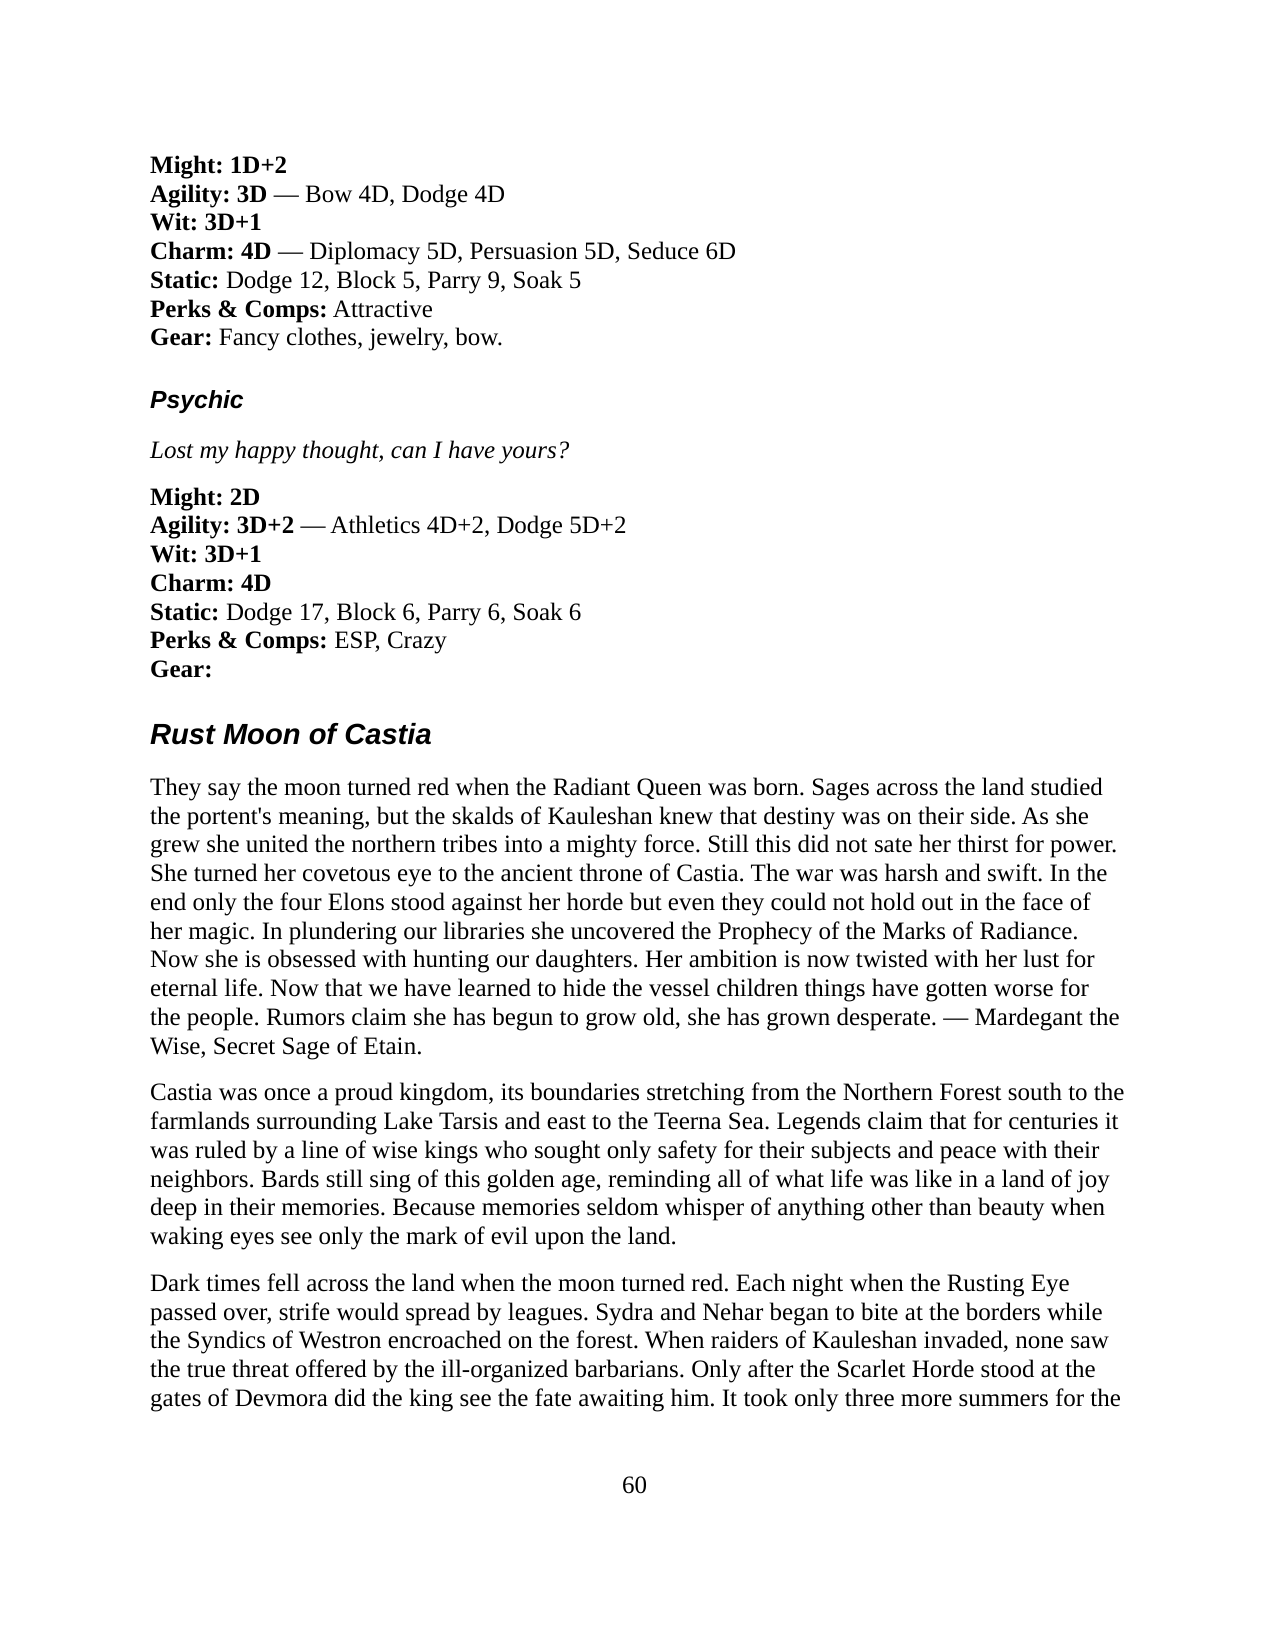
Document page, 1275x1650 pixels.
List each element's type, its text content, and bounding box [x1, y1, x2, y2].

subtitle Rust Moon of Castia [150, 717, 1125, 751]
text They say the moon turned red when the Radiant Queen was born. Sages across the land studied the portent's meaning, but the skalds of Kauleshan knew that destiny was on their side. As she grew she united the northern tribes into a mighty force. Still this did not sate her thirst for power. She turned her covetous eye to the ancient throne of Castia. The war was harsh and swift. In the end only the four Elons stood against her horde but even they could not hold out in the face of her magic. In plundering our libraries she uncovered the Prophecy of the Marks of Radiance. Now she is obsessed with hunting our daughters. Her ambition is now twisted with her lust for eternal life. Now that we have learned to hide the vessel children things have gotten worse for the people. Rumors claim she has begun to grow old, she has grown desperate. — Mardegant the Wise, Secret Sage of Etain. [150, 772, 1125, 1059]
text Dark times fell across the land when the moon turned red. Each night when the Rusting Eye passed over, strife would spread by leagues. Sydra and Nehar began to bite at the borders while the Syndics of Westron encroached on the forest. When raiders of Kauleshan invaded, none saw the true threat offered by the ill-organized barbarians. Only after the Scarlet Horde stood at the gates of Devmora did the king see the fate awaiting him. It took only three more summers for the [150, 1268, 1125, 1412]
text Lost my happy thought, can I have yours? [150, 435, 1125, 464]
text Castia was once a proud kingdom, its boundaries stretching from the Northern Forest south to the farmlands surrounding Lake Tarsis and east to the Teerna Sea. Legends claim that for centuries it was ruled by a line of wise kings who sought only safety for their subjects and peace with their neighbors. Bards still sing of this golden age, reminding all of what life was like in a land of joy deep in their memories. Because memories seldom whisper of anything other than beauty when waking eyes see only the mark of evil upon the land. [150, 1077, 1125, 1250]
subtitle Psychic [150, 385, 1125, 414]
text Might: 1D+2 Agility: 3D — Bow 4D, Dodge 4D Wit: 3D+1 Charm: 4D — Diplomacy 5D, Persuasion 5D, Seduce 6D Static: Dodge 12, Block 5, Parry 9, Soak 5 Perks & Comps: Attractive Gear: Fancy clothes, jewelry, bow. [150, 150, 1125, 351]
text Might: 2D Agility: 3D+2 — Athletics 4D+2, Dodge 5D+2 Wit: 3D+1 Charm: 4D Static: Dodge 17, Block 6, Parry 6, Soak 6 Perks & Comps: ESP, Crazy Gear: [150, 482, 1125, 683]
